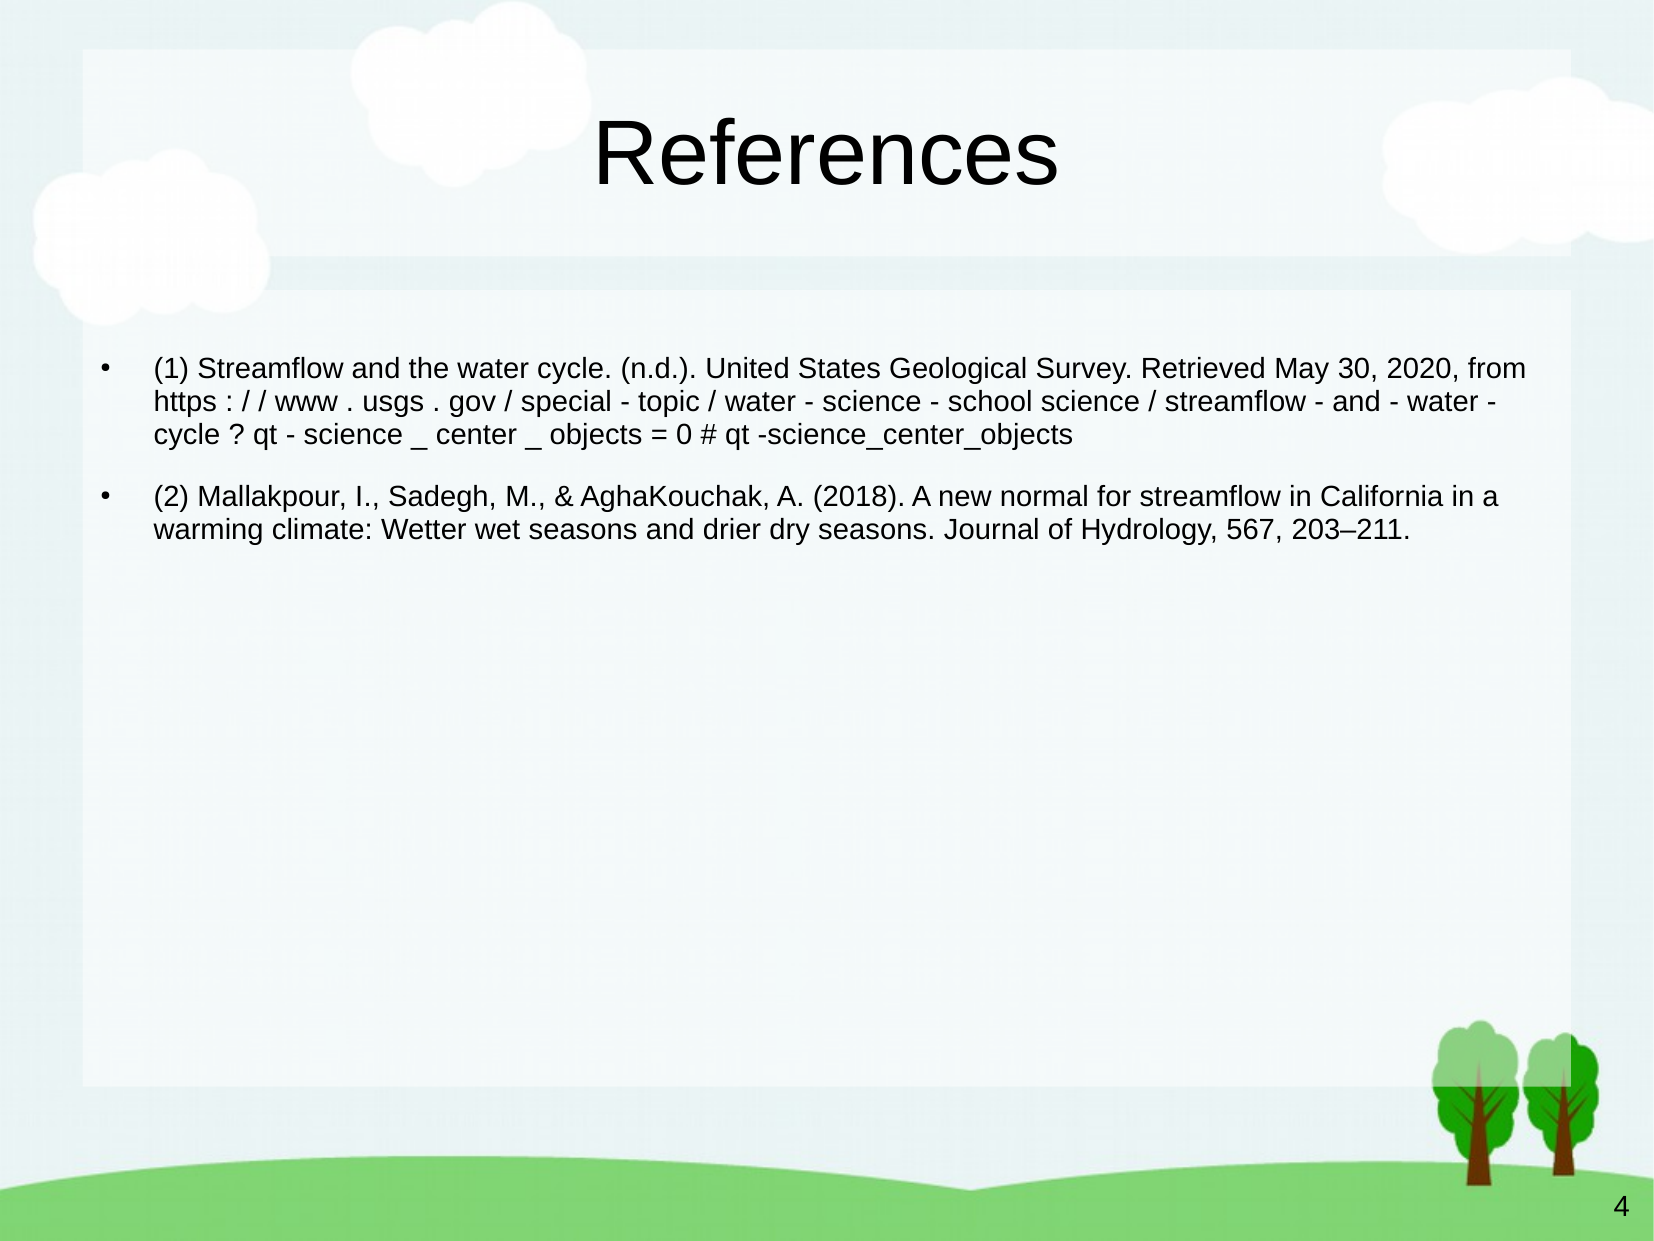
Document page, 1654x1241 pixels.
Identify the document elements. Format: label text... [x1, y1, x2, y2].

picture [0, 0, 1654, 1241]
title References [82, 49, 1571, 257]
list (1) Streamflow and the water cycle. (n.d.). United States Geological Survey. Retrieved May 30, 2020, from https : / / www . usgs . gov / special - topic / water - science - school science / streamflow - and - water - cycle ? qt - science _ center _ objects = 0 # qt -science_center_objects (2) Mallakpour, I., Sadegh, M., & AghaKouchak, A. (2018). A new normal for streamflow in California in a warming climate: Wetter wet seasons and drier dry seasons. Journal of Hydrology, 567, 203–211. [82, 290, 1571, 1087]
